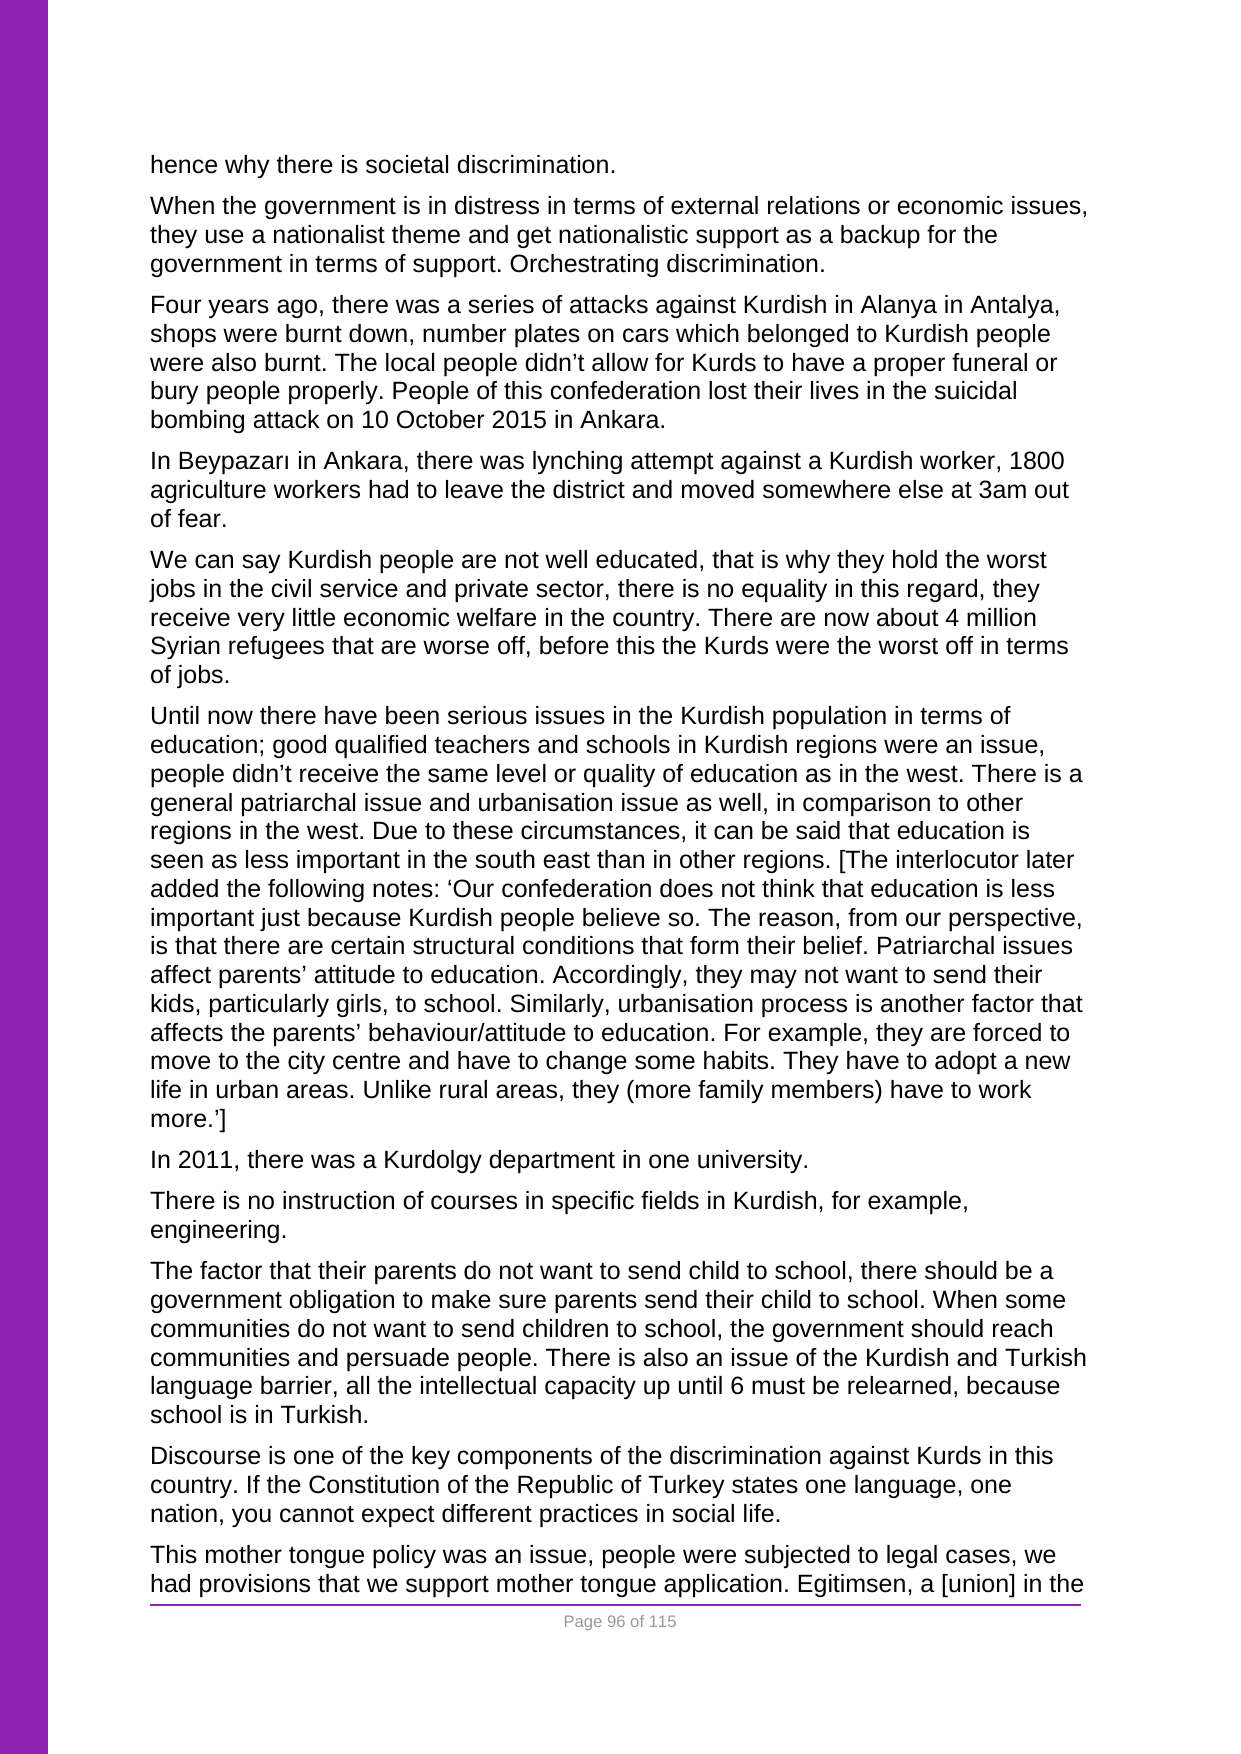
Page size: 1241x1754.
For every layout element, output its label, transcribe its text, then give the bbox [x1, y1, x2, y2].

text When the government is in distress in terms of external relations or economic issues, they use a nationalist theme and get nationalistic support as a backup for the government in terms of support. Orchestrating discrimination. [150, 191, 1090, 277]
text In 2011, there was a Kurdolgy department in one university. [150, 1145, 1090, 1174]
text Until now there have been serious issues in the Kurdish population in terms of education; good qualified teachers and schools in Kurdish regions were an issue, people didn’t receive the same level or quality of education as in the west. There is a general patriarchal issue and urbanisation issue as well, in comparison to other regions in the west. Due to these circumstances, it can be said that education is seen as less important in the south east than in other regions. [The interlocutor later added the following notes: ‘Our confederation does not think that education is less important just because Kurdish people believe so. The reason, from our perspective, is that there are certain structural conditions that form their belief. Patriarchal issues affect parents’ attitude to education. Accordingly, they may not want to send their kids, particularly girls, to school. Similarly, urbanisation process is another factor that affects the parents’ behaviour/attitude to education. For example, they are forced to move to the city centre and have to change some habits. They have to adopt a new life in urban areas. Unlike rural areas, they (more family members) have to work more.’] [150, 701, 1090, 1132]
text In Beypazarı in Ankara, there was lynching attempt against a Kurdish worker, 1800 agriculture workers had to leave the district and moved somewhere else at 3am out of fear. [150, 446, 1090, 532]
text The factor that their parents do not want to send child to school, there should be a government obligation to make sure parents send their child to school. When some communities do not want to send children to school, the government should reach communities and persuade people. There is also an issue of the Kurdish and Turkish language barrier, all the intellectual capacity up until 6 must be relearned, because school is in Turkish. [150, 1256, 1090, 1429]
text There is no instruction of courses in specific fields in Kurdish, for example, engineering. [150, 1186, 1090, 1244]
text This mother tongue policy was an issue, people were subjected to legal cases, we had provisions that we support mother tongue application. Egitimsen, a [union] in the [150, 1540, 1090, 1597]
text hence why there is societal discrimination. [150, 150, 1090, 179]
text We can say Kurdish people are not well educated, that is why they hold the worst jobs in the civil service and private sector, there is no equality in this regard, they receive very little economic welfare in the country. There are now about 4 million Syrian refugees that are worse off, before this the Kurds were the worst off in terms of jobs. [150, 545, 1090, 689]
text Four years ago, there was a series of attacks against Kurdish in Alanya in Antalya, shops were burnt down, number plates on cars which belonged to Kurdish people were also burnt. The local people didn’t allow for Kurds to have a proper funeral or bury people properly. People of this confederation lost their lives in the suicidal bombing attack on 10 October 2015 in Ankara. [150, 290, 1090, 434]
text Discourse is one of the key components of the discrimination against Kurds in this country. If the Constitution of the Republic of Turkey states one language, one nation, you cannot expect different practices in social life. [150, 1441, 1090, 1527]
